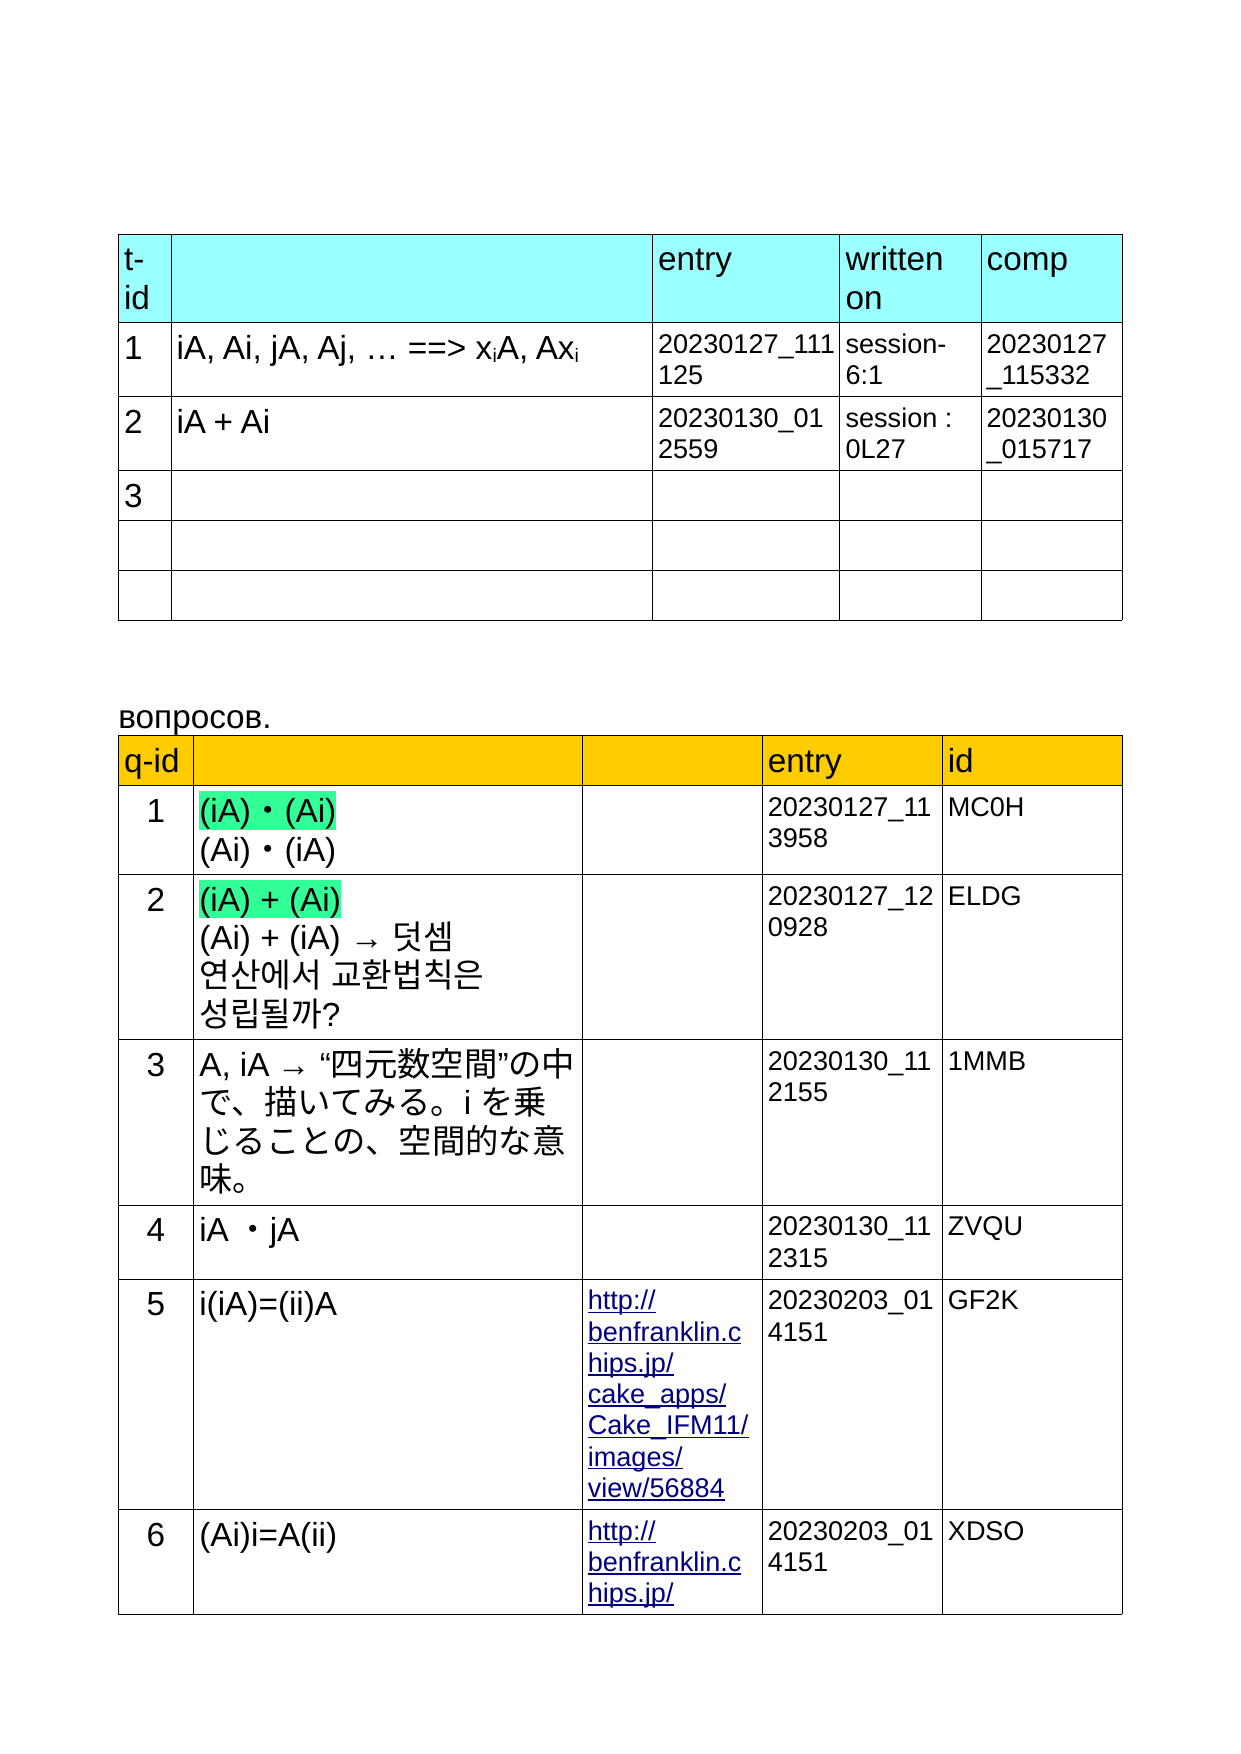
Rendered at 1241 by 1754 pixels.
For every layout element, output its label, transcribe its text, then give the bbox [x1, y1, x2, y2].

table_header written on [840, 235, 981, 322]
table_cell [840, 571, 981, 620]
table_cell [982, 471, 1122, 520]
table_header q-id [119, 736, 193, 785]
table_cell 20230130_015717 [982, 397, 1122, 470]
table_cell (iA)・(Ai) (Ai)・(iA) [194, 786, 582, 874]
table_cell 20230130_012559 [653, 397, 839, 470]
table_cell 20230127_111125 [653, 323, 839, 396]
table_cell [172, 571, 652, 620]
table_cell [653, 471, 839, 520]
table_cell [119, 521, 171, 570]
table_cell 20230127_113958 [763, 786, 942, 874]
table_cell [583, 875, 762, 1039]
table_cell [840, 521, 981, 570]
table_cell 2 [119, 875, 193, 1039]
table_cell MC0H [943, 786, 1122, 874]
table_cell [119, 571, 171, 620]
table_cell [583, 1040, 762, 1204]
table_header [194, 736, 582, 785]
table_cell 1 [119, 786, 193, 874]
table_cell [840, 471, 981, 520]
table_cell http://benfranklin.chips.jp/ [583, 1510, 762, 1614]
table_header [172, 235, 652, 322]
table_cell 20230127_115332 [982, 323, 1122, 396]
table_cell (Ai)i=A(ii) [194, 1510, 582, 1614]
table_header comp [982, 235, 1122, 322]
table_header entry [763, 736, 942, 785]
table_cell ELDG [943, 875, 1122, 1039]
table_cell [982, 571, 1122, 620]
table_cell [172, 471, 652, 520]
table_header t-id [119, 235, 171, 322]
table_cell 1MMB [943, 1040, 1122, 1204]
table_cell 20230127_120928 [763, 875, 942, 1039]
table_cell 3 [119, 471, 171, 520]
table_cell 20230130_112155 [763, 1040, 942, 1204]
table_cell 20230130_112315 [763, 1206, 942, 1278]
table_header [583, 736, 762, 785]
table_cell [583, 1206, 762, 1278]
table_cell session-6:1 [840, 323, 981, 396]
table_cell session : 0L27 [840, 397, 981, 470]
table_cell i(iA)=(ii)A [194, 1280, 582, 1509]
table_cell [982, 521, 1122, 570]
table_cell A, iA → “四元数空間”の中で、描いてみる。i を乗じることの、空間的な意味。 [194, 1040, 582, 1204]
table_header id [943, 736, 1122, 785]
table_cell [172, 521, 652, 570]
table_cell [653, 571, 839, 620]
table_cell XDSO [943, 1510, 1122, 1614]
table_cell [653, 521, 839, 570]
table_cell iA ・jA [194, 1206, 582, 1278]
table_cell 20230203_014151 [763, 1280, 942, 1509]
table_cell 20230203_014151 [763, 1510, 942, 1614]
table_cell ZVQU [943, 1206, 1122, 1278]
table_cell iA, Ai, jA, Aj, … ==> xiA, Axi [172, 323, 652, 396]
table_cell [583, 786, 762, 874]
table_cell iA + Ai [172, 397, 652, 470]
table_cell 4 [119, 1206, 193, 1278]
table_cell GF2K [943, 1280, 1122, 1509]
table_cell http://benfranklin.chips.jp/cake_apps/Cake_IFM11/images/view/56884 [583, 1280, 762, 1509]
table_cell 6 [119, 1510, 193, 1614]
table_cell 1 [119, 323, 171, 396]
table_header entry [653, 235, 839, 322]
text вопросов. [118, 697, 1122, 735]
table_cell 3 [119, 1040, 193, 1204]
table_cell (iA) + (Ai) (Ai) + (iA) → 덧셈 연산에서 교환법칙은 성립될까? [194, 875, 582, 1039]
table_cell 2 [119, 397, 171, 470]
table_cell 5 [119, 1280, 193, 1509]
